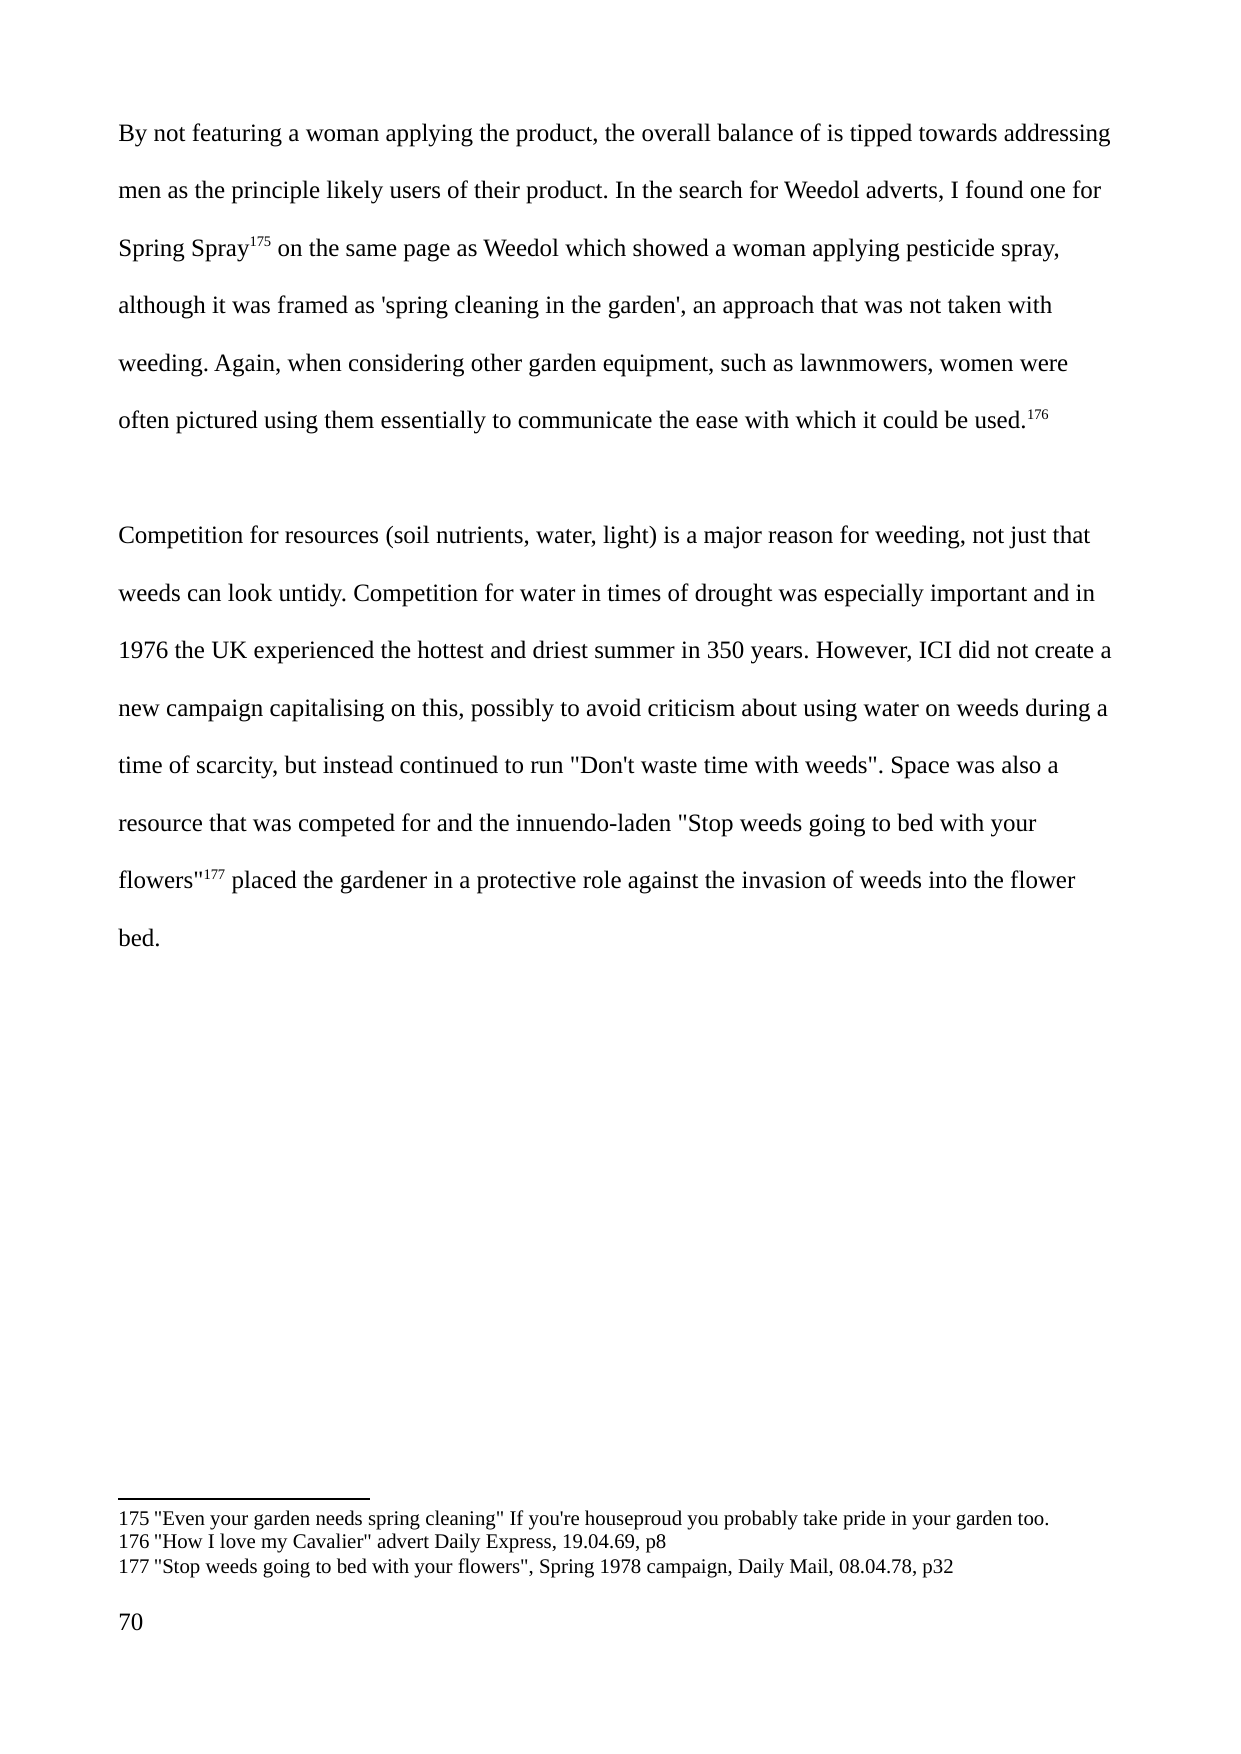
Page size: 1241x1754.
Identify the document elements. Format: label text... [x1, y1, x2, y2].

text "How I love my Cavalier" advert Daily Express, 19.04.69, p8 [118, 1529, 1122, 1553]
text "Stop weeds going to bed with your flowers", Spring 1978 campaign, Daily Mail, 08.04.78, p32 [118, 1553, 1122, 1578]
text "Even your garden needs spring cleaning" If you're houseproud you probably take pride in your garden too. [118, 1505, 1122, 1529]
text Competition for resources (soil nutrients, water, light) is a major reason for weeding, not just that weeds can look untidy. Competition for water in times of drought was especially important and in 1976 the UK experienced the hottest and driest summer in 350 years. However, ICI did not create a new campaign capitalising on this, possibly to avoid criticism about using water on weeds during a time of scarcity, but instead continued to run "Don't waste time with weeds". Space was also a resource that was competed for and the innuendo-laden "Stop weeds going to bed with your flowers" placed the gardener in a protective role against the invasion of weeds into the flower bed. [118, 521, 1122, 952]
text By not featuring a woman applying the product, the overall balance of is tipped towards addressing men as the principle likely users of their product. In the search for Weedol adverts, I found one for Spring Spray on the same page as Weedol which showed a woman applying pesticide spray, although it was framed as 'spring cleaning in the garden', an approach that was not taken with weeding. Again, when considering other garden equipment, such as lawnmowers, women were often pictured using them essentially to communicate the ease with which it could be used. [118, 118, 1122, 434]
